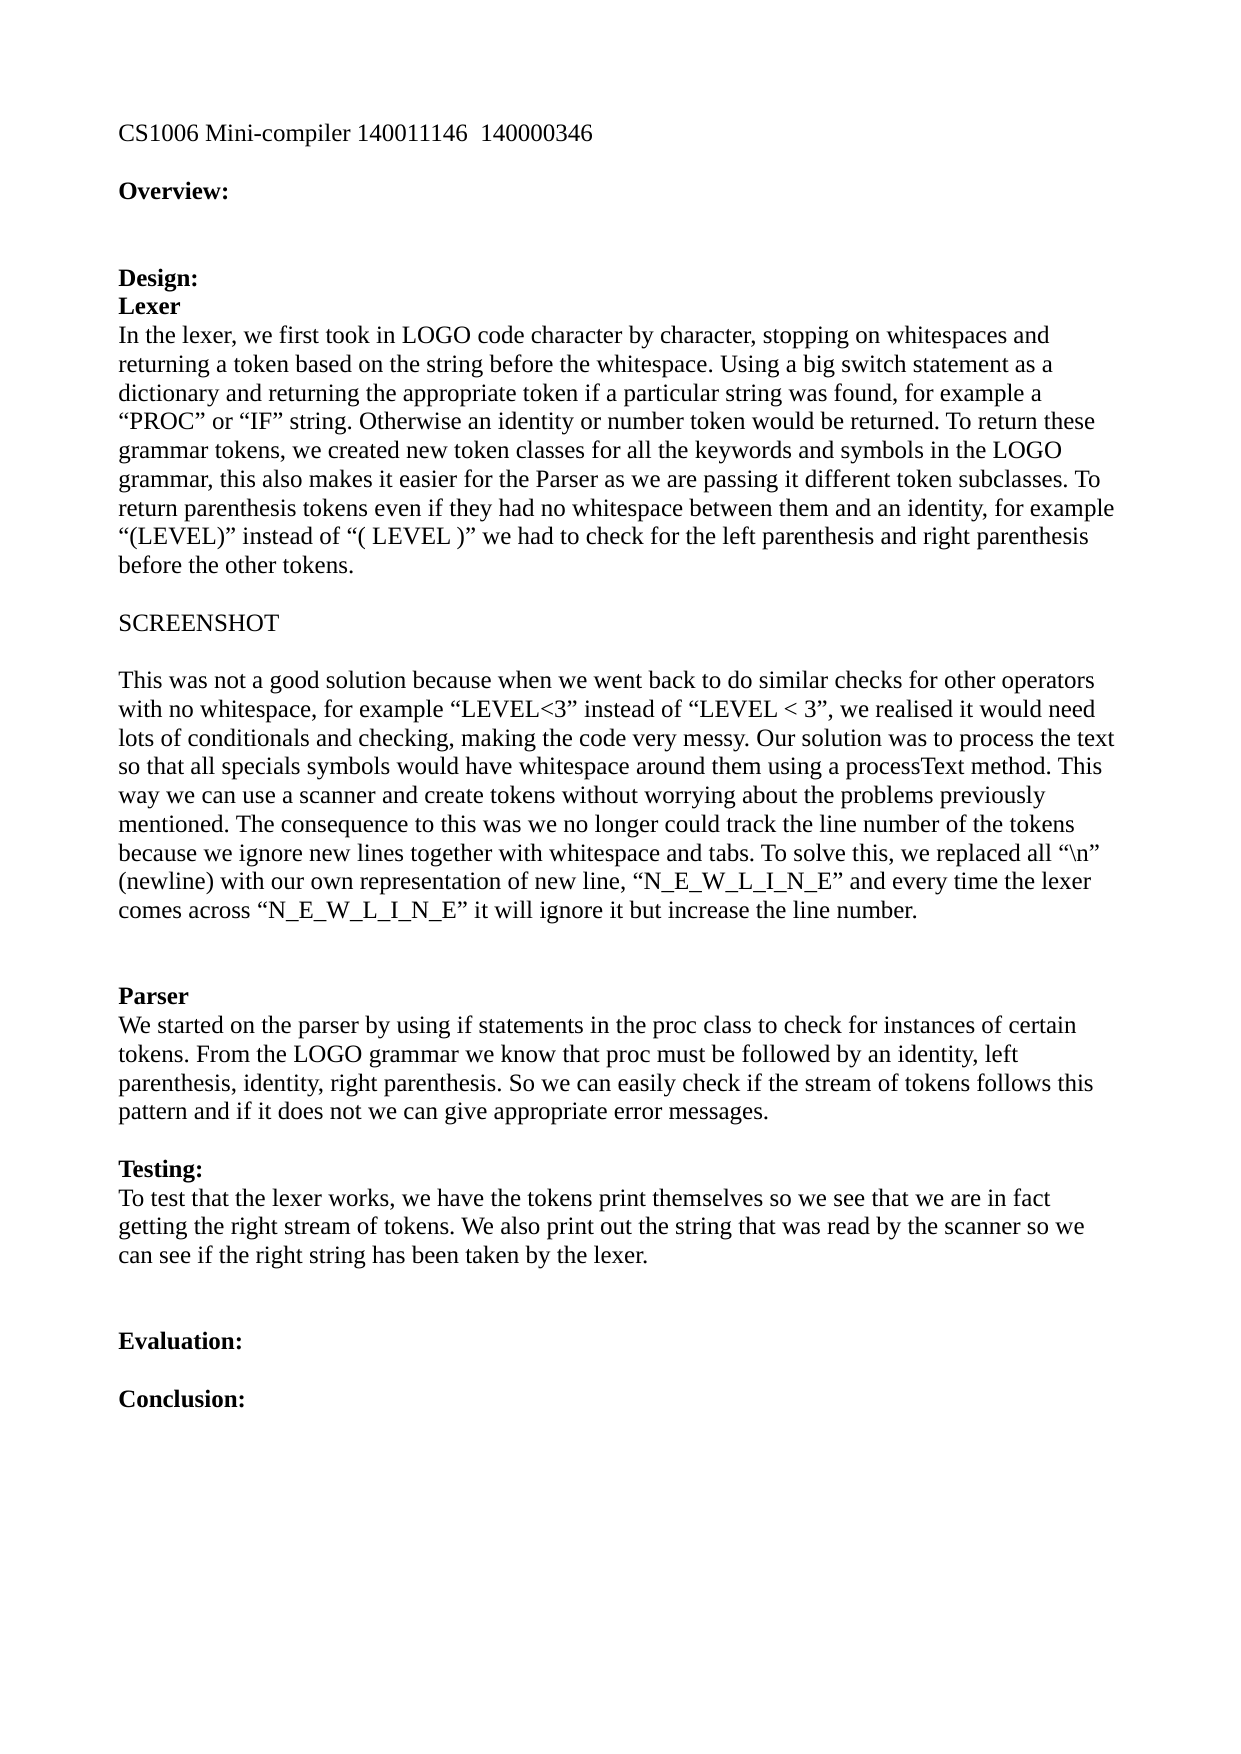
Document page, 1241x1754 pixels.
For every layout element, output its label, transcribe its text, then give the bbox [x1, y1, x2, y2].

text This was not a good solution because when we went back to do similar checks for other operators with no whitespace, for example “LEVEL<3” instead of “LEVEL < 3”, we realised it would need lots of conditionals and checking, making the code very messy. Our solution was to process the text so that all specials symbols would have whitespace around them using a processText method. This way we can use a scanner and create tokens without worrying about the problems previously mentioned. The consequence to this was we no longer could track the line number of the tokens because we ignore new lines together with whitespace and tabs. To solve this, we replaced all “\n” (newline) with our own representation of new line, “N_E_W_L_I_N_E” and every time the lexer comes across “N_E_W_L_I_N_E” it will ignore it but increase the line number. [118, 665, 1122, 924]
text Evaluation: [118, 1326, 1122, 1355]
text In the lexer, we first took in LOGO code character by character, stopping on whitespaces and returning a token based on the string before the whitespace. Using a big switch statement as a dictionary and returning the appropriate token if a particular string was found, for example a “PROC” or “IF” string. Otherwise an identity or number token would be returned. To return these grammar tokens, we created new token classes for all the keywords and symbols in the LOGO grammar, this also makes it easier for the Parser as we are passing it different token subclasses. To return parenthesis tokens even if they had no whitespace between them and an identity, for example “(LEVEL)” instead of “( LEVEL )” we had to check for the left parenthesis and right parenthesis before the other tokens. [118, 320, 1122, 579]
text Design: [118, 263, 1122, 291]
text We started on the parser by using if statements in the proc class to check for instances of certain tokens. From the LOGO grammar we know that proc must be followed by an identity, left parenthesis, identity, right parenthesis. So we can easily check if the stream of tokens follows this pattern and if it does not we can give appropriate error messages. [118, 1010, 1122, 1125]
text Overview: [118, 176, 1122, 205]
text Testing: [118, 1154, 1122, 1183]
text SCREENSHOT [118, 608, 1122, 636]
text Parser [118, 981, 1122, 1010]
text Lexer [118, 291, 1122, 320]
text Conclusion: [118, 1384, 1122, 1413]
text To test that the lexer works, we have the tokens print themselves so we see that we are in fact getting the right stream of tokens. We also print out the string that was read by the scanner so we can see if the right string has been taken by the lexer. [118, 1183, 1122, 1269]
